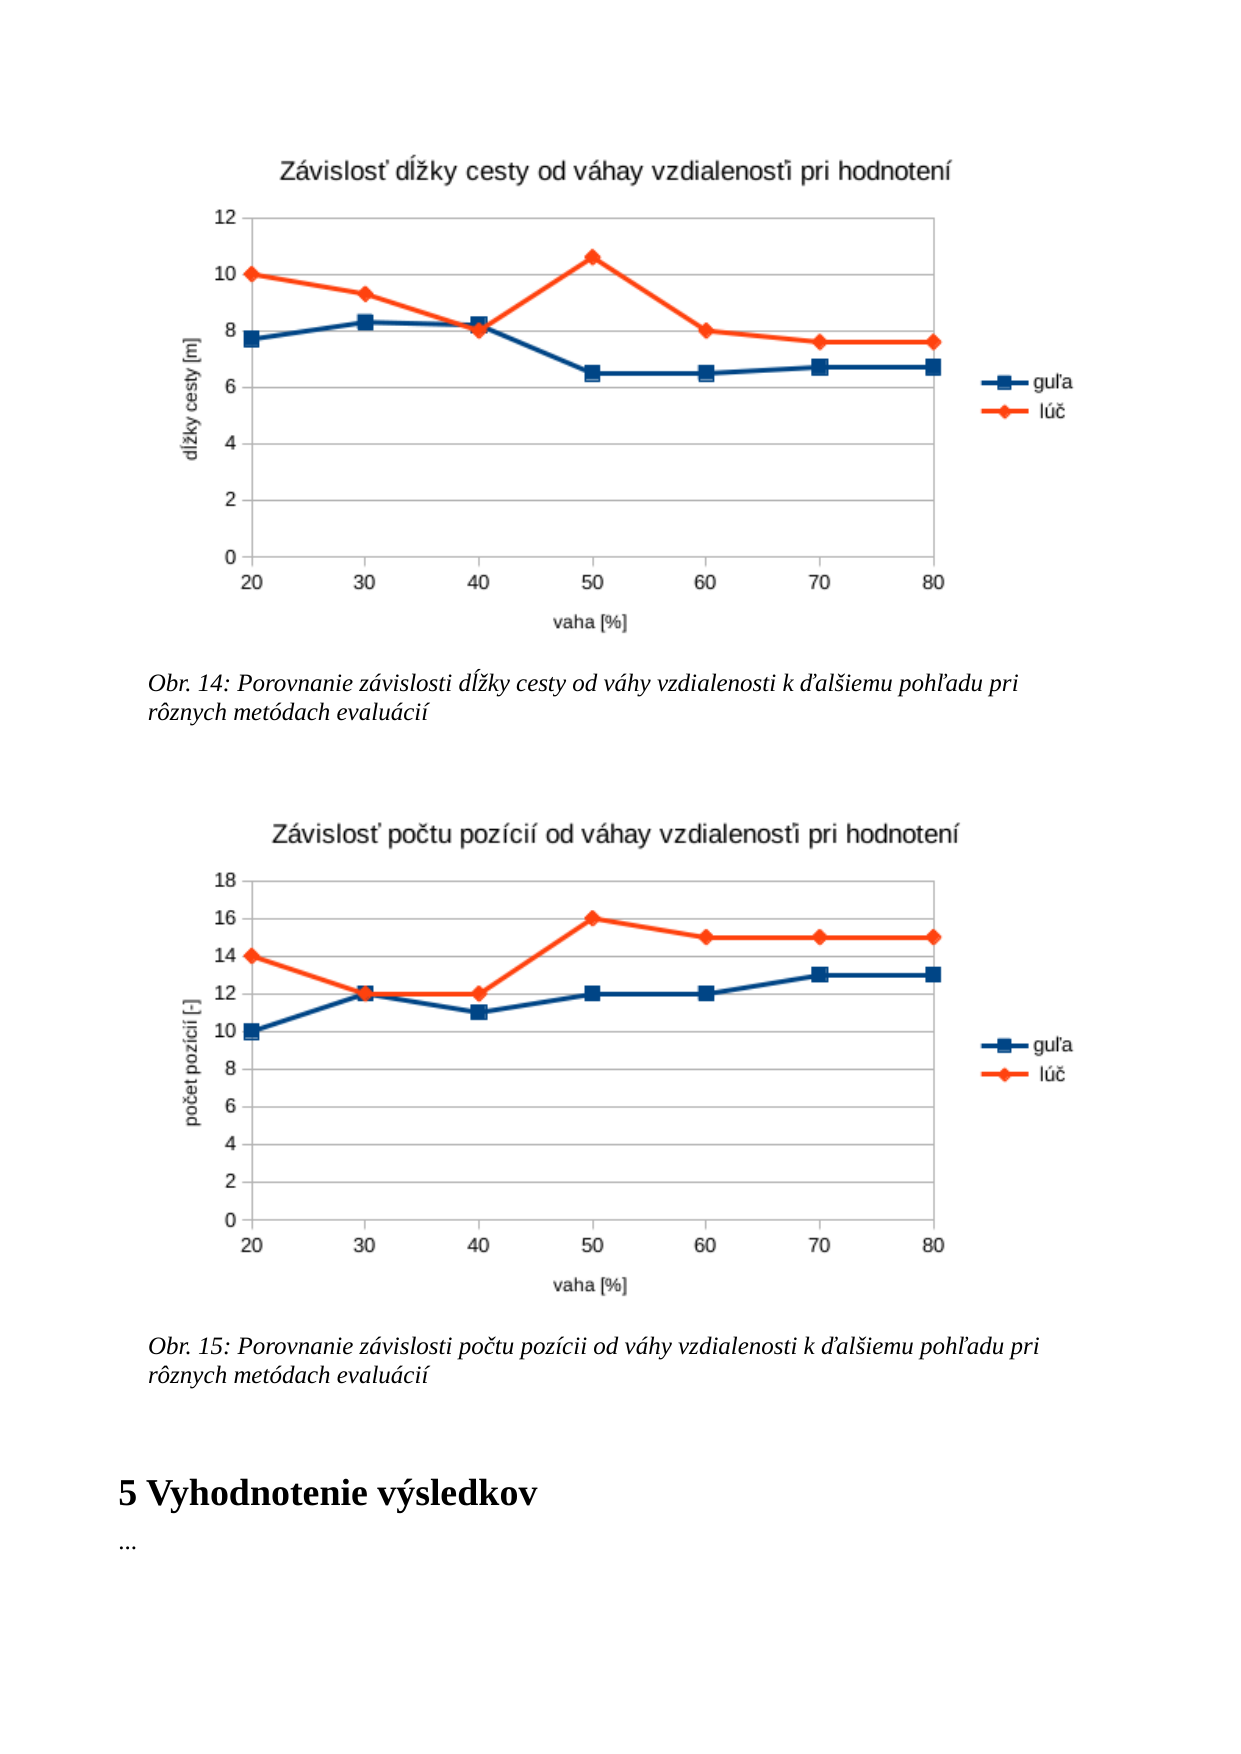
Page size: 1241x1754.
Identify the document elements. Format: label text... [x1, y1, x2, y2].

text Obr. 15: Porovnanie závislosti počtu pozícii od váhy vzdialenosti k ďalšiemu pohľadu pri rôznych metódach evaluácií [148, 1326, 1092, 1389]
text ... [118, 1526, 1122, 1555]
picture [147, 130, 1093, 663]
subtitle 5 Vyhodnotenie výsledkov [118, 1470, 1122, 1513]
picture [147, 793, 1093, 1326]
text Obr. 14: Porovnanie závislosti dĺžky cesty od váhy vzdialenosti k ďalšiemu pohľadu pri rôznych metódach evaluácií [148, 663, 1093, 725]
